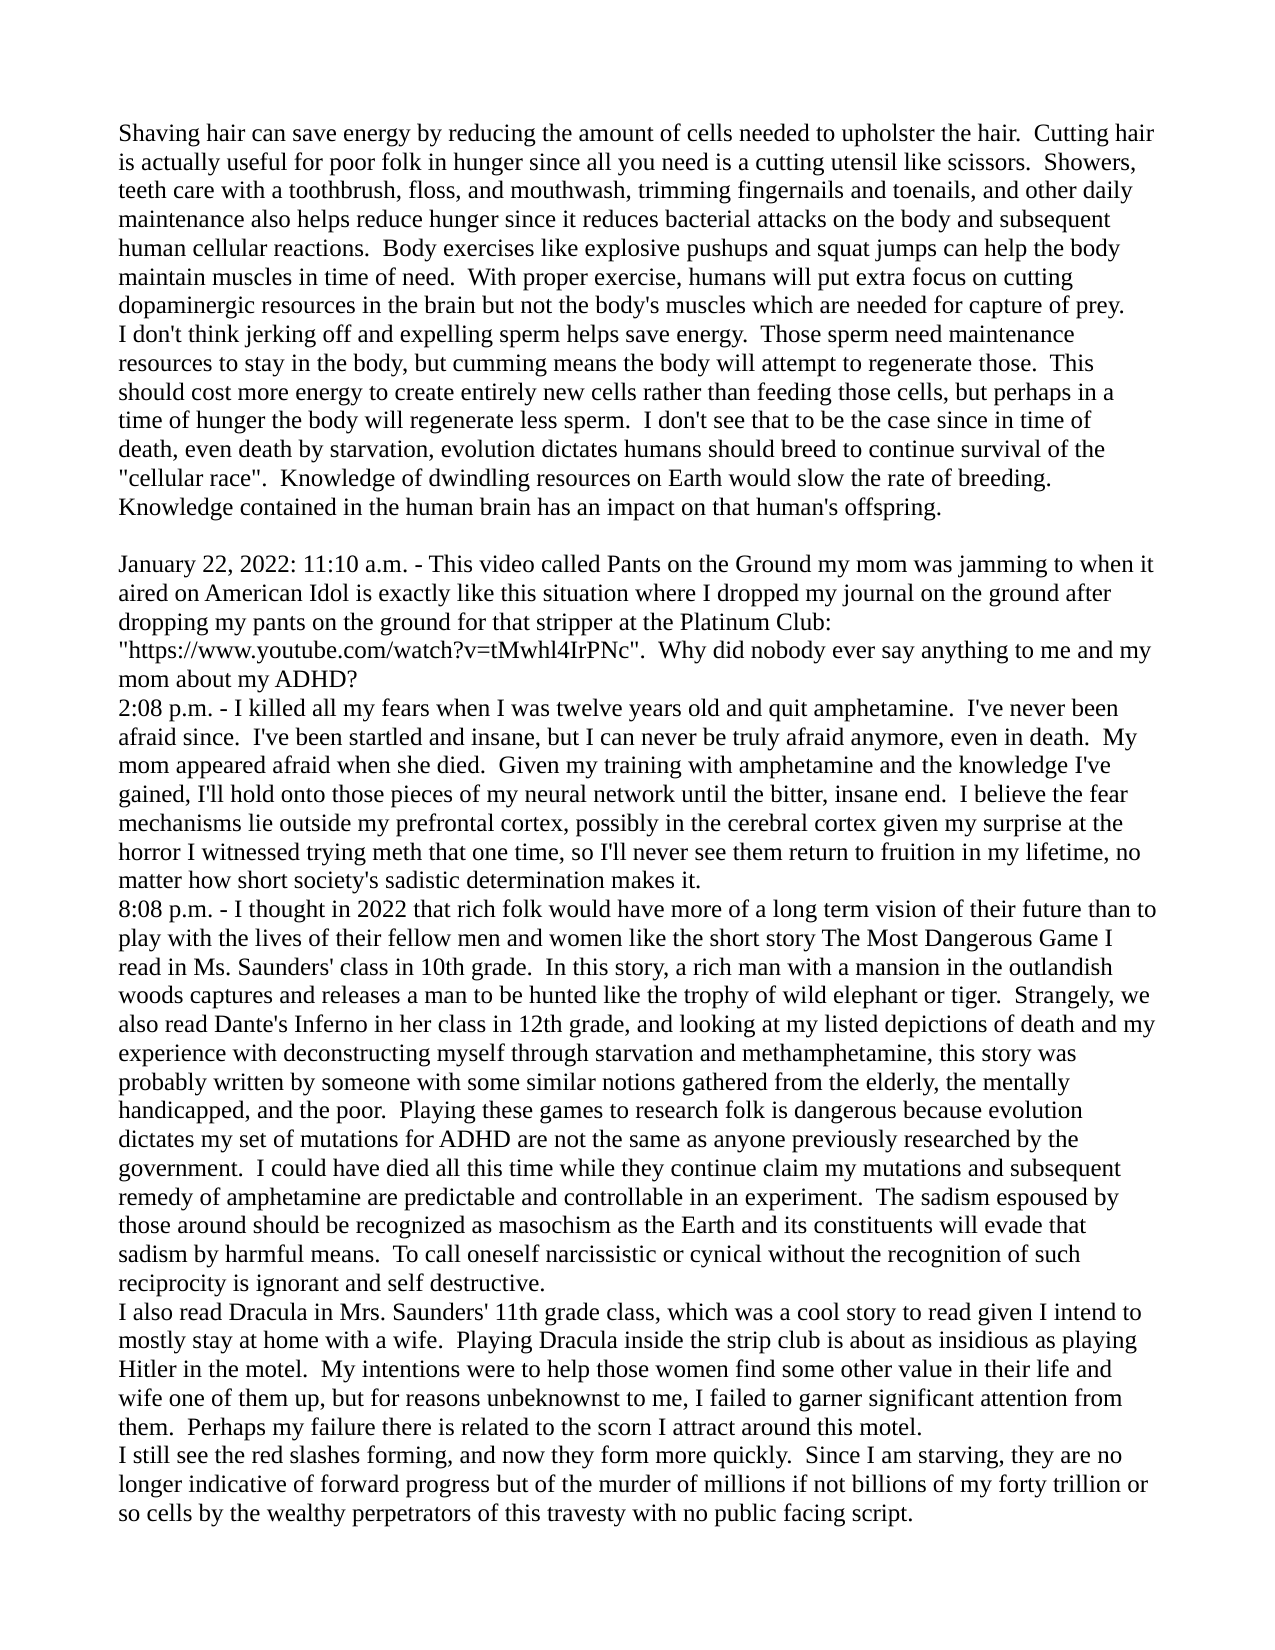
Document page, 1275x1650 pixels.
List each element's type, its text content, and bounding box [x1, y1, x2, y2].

text 2:08 p.m. - I killed all my fears when I was twelve years old and quit amphetamine. I've never been afraid since. I've been startled and insane, but I can never be truly afraid anymore, even in death. My mom appeared afraid when she died. Given my training with amphetamine and the knowledge I've gained, I'll hold onto those pieces of my neural network until the bitter, insane end. I believe the fear mechanisms lie outside my prefrontal cortex, possibly in the cerebral cortex given my surprise at the horror I witnessed trying meth that one time, so I'll never see them return to fruition in my lifetime, no matter how short society's sadistic determination makes it. [118, 693, 1157, 894]
text 8:08 p.m. - I thought in 2022 that rich folk would have more of a long term vision of their future than to play with the lives of their fellow men and women like the short story The Most Dangerous Game I read in Ms. Saunders' class in 10th grade. In this story, a rich man with a mansion in the outlandish woods captures and releases a man to be hunted like the trophy of wild elephant or tiger. Strangely, we also read Dante's Inferno in her class in 12th grade, and looking at my listed depictions of death and my experience with deconstructing myself through starvation and methamphetamine, this story was probably written by someone with some similar notions gathered from the elderly, the mentally handicapped, and the poor. Playing these games to research folk is dangerous because evolution dictates my set of mutations for ADHD are not the same as anyone previously researched by the government. I could have died all this time while they continue claim my mutations and subsequent remedy of amphetamine are predictable and controllable in an experiment. The sadism espoused by those around should be recognized as masochism as the Earth and its constituents will evade that sadism by harmful means. To call oneself narcissistic or cynical without the recognition of such reciprocity is ignorant and self destructive. [118, 894, 1157, 1297]
text I don't think jerking off and expelling sperm helps save energy. Those sperm need maintenance resources to stay in the body, but cumming means the body will attempt to regenerate those. This should cost more energy to create entirely new cells rather than feeding those cells, but perhaps in a time of hunger the body will regenerate less sperm. I don't see that to be the case since in time of death, even death by starvation, evolution dictates humans should breed to continue survival of the "cellular race". Knowledge of dwindling resources on Earth would slow the rate of breeding. Knowledge contained in the human brain has an impact on that human's offspring. [118, 319, 1157, 521]
text I also read Dracula in Mrs. Saunders' 11th grade class, which was a cool story to read given I intend to mostly stay at home with a wife. Playing Dracula inside the strip club is about as insidious as playing Hitler in the motel. My intentions were to help those women find some other value in their life and wife one of them up, but for reasons unbeknownst to me, I failed to garner significant attention from them. Perhaps my failure there is related to the scorn I attract around this motel. [118, 1297, 1157, 1441]
text January 22, 2022: 11:10 a.m. - This video called Pants on the Ground my mom was jamming to when it aired on American Idol is exactly like this situation where I dropped my journal on the ground after dropping my pants on the ground for that stripper at the Platinum Club: "https://www.youtube.com/watch?v=tMwhl4IrPNc". Why did nobody ever say anything to me and my mom about my ADHD? [118, 549, 1157, 693]
text I still see the red slashes forming, and now they form more quickly. Since I am starving, they are no longer indicative of forward progress but of the murder of millions if not billions of my forty trillion or so cells by the wealthy perpetrators of this travesty with no public facing script. [118, 1441, 1157, 1527]
text Shaving hair can save energy by reducing the amount of cells needed to upholster the hair. Cutting hair is actually useful for poor folk in hunger since all you need is a cutting utensil like scissors. Showers, teeth care with a toothbrush, floss, and mouthwash, trimming fingernails and toenails, and other daily maintenance also helps reduce hunger since it reduces bacterial attacks on the body and subsequent human cellular reactions. Body exercises like explosive pushups and squat jumps can help the body maintain muscles in time of need. With proper exercise, humans will put extra focus on cutting dopaminergic resources in the brain but not the body's muscles which are needed for capture of prey. [118, 118, 1157, 319]
